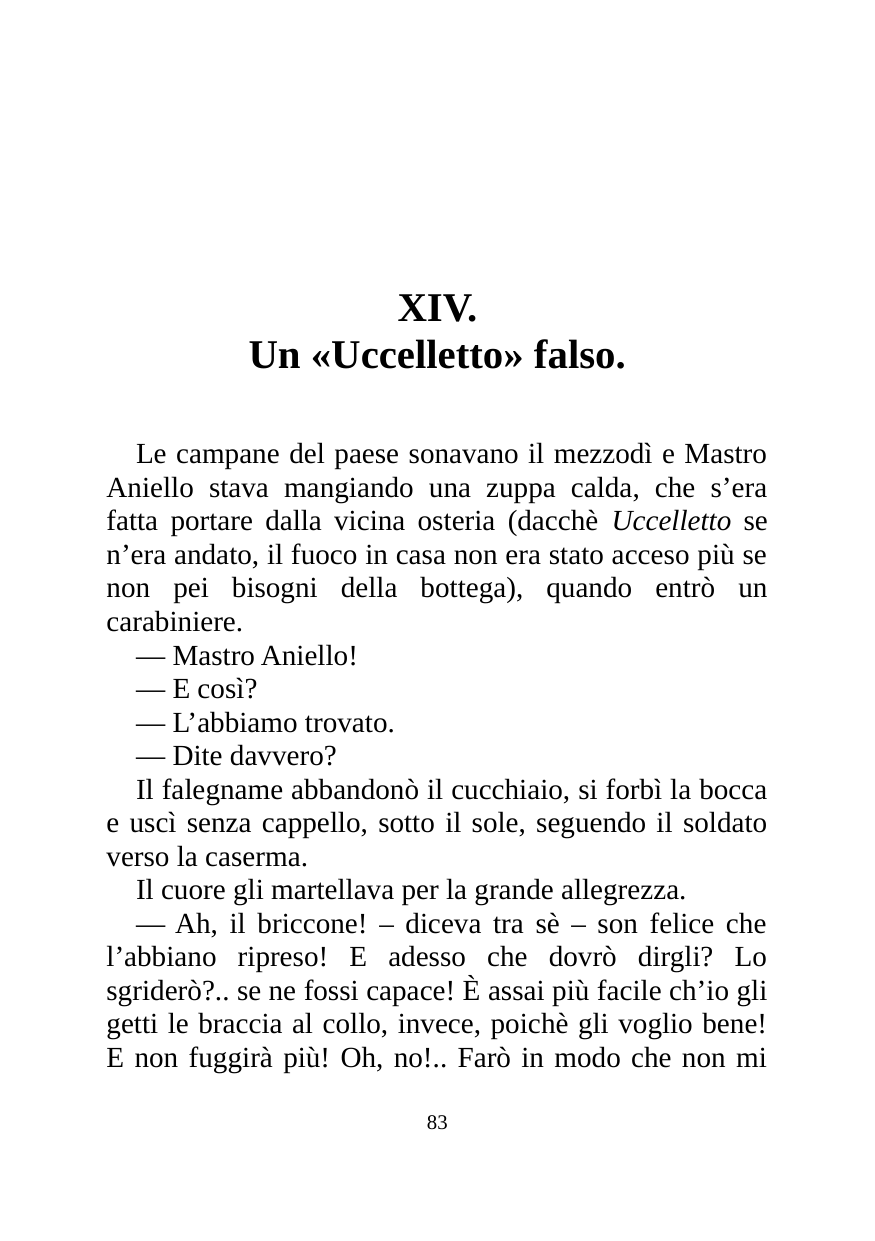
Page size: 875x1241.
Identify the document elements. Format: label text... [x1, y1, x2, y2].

text — Ah, il briccone! – diceva tra sè – son felice che l’abbiano ripreso! E adesso che dovrò dirgli? Lo sgriderò?.. se ne fossi capace! È assai più facile ch’io gli getti le braccia al collo, invece, poichè gli voglio bene! E non fuggirà più! Oh, no!.. Farò in modo che non mi [106, 906, 768, 1074]
text — Dite davvero? [106, 738, 768, 772]
text Le campane del paese sonavano il mezzodì e Mastro Aniello stava mangiando una zuppa calda, che s’era fatta portare dalla vicina osteria (dacchè Uccelletto se n’era andato, il fuoco in casa non era stato acceso più se non pei bisogni della bottega), quando entrò un carabiniere. [106, 436, 768, 638]
text — L’abbiamo trovato. [106, 705, 768, 738]
subtitle XIV. Un «Uccelletto» falso. [106, 283, 768, 377]
text Il falegname abbandonò il cucchiaio, si forbì la bocca e uscì senza cappello, sotto il sole, seguendo il soldato verso la caserma. [106, 772, 768, 872]
text — E così? [106, 671, 768, 705]
text Il cuore gli martellava per la grande allegrezza. [106, 872, 768, 906]
text — Mastro Aniello! [106, 638, 768, 671]
